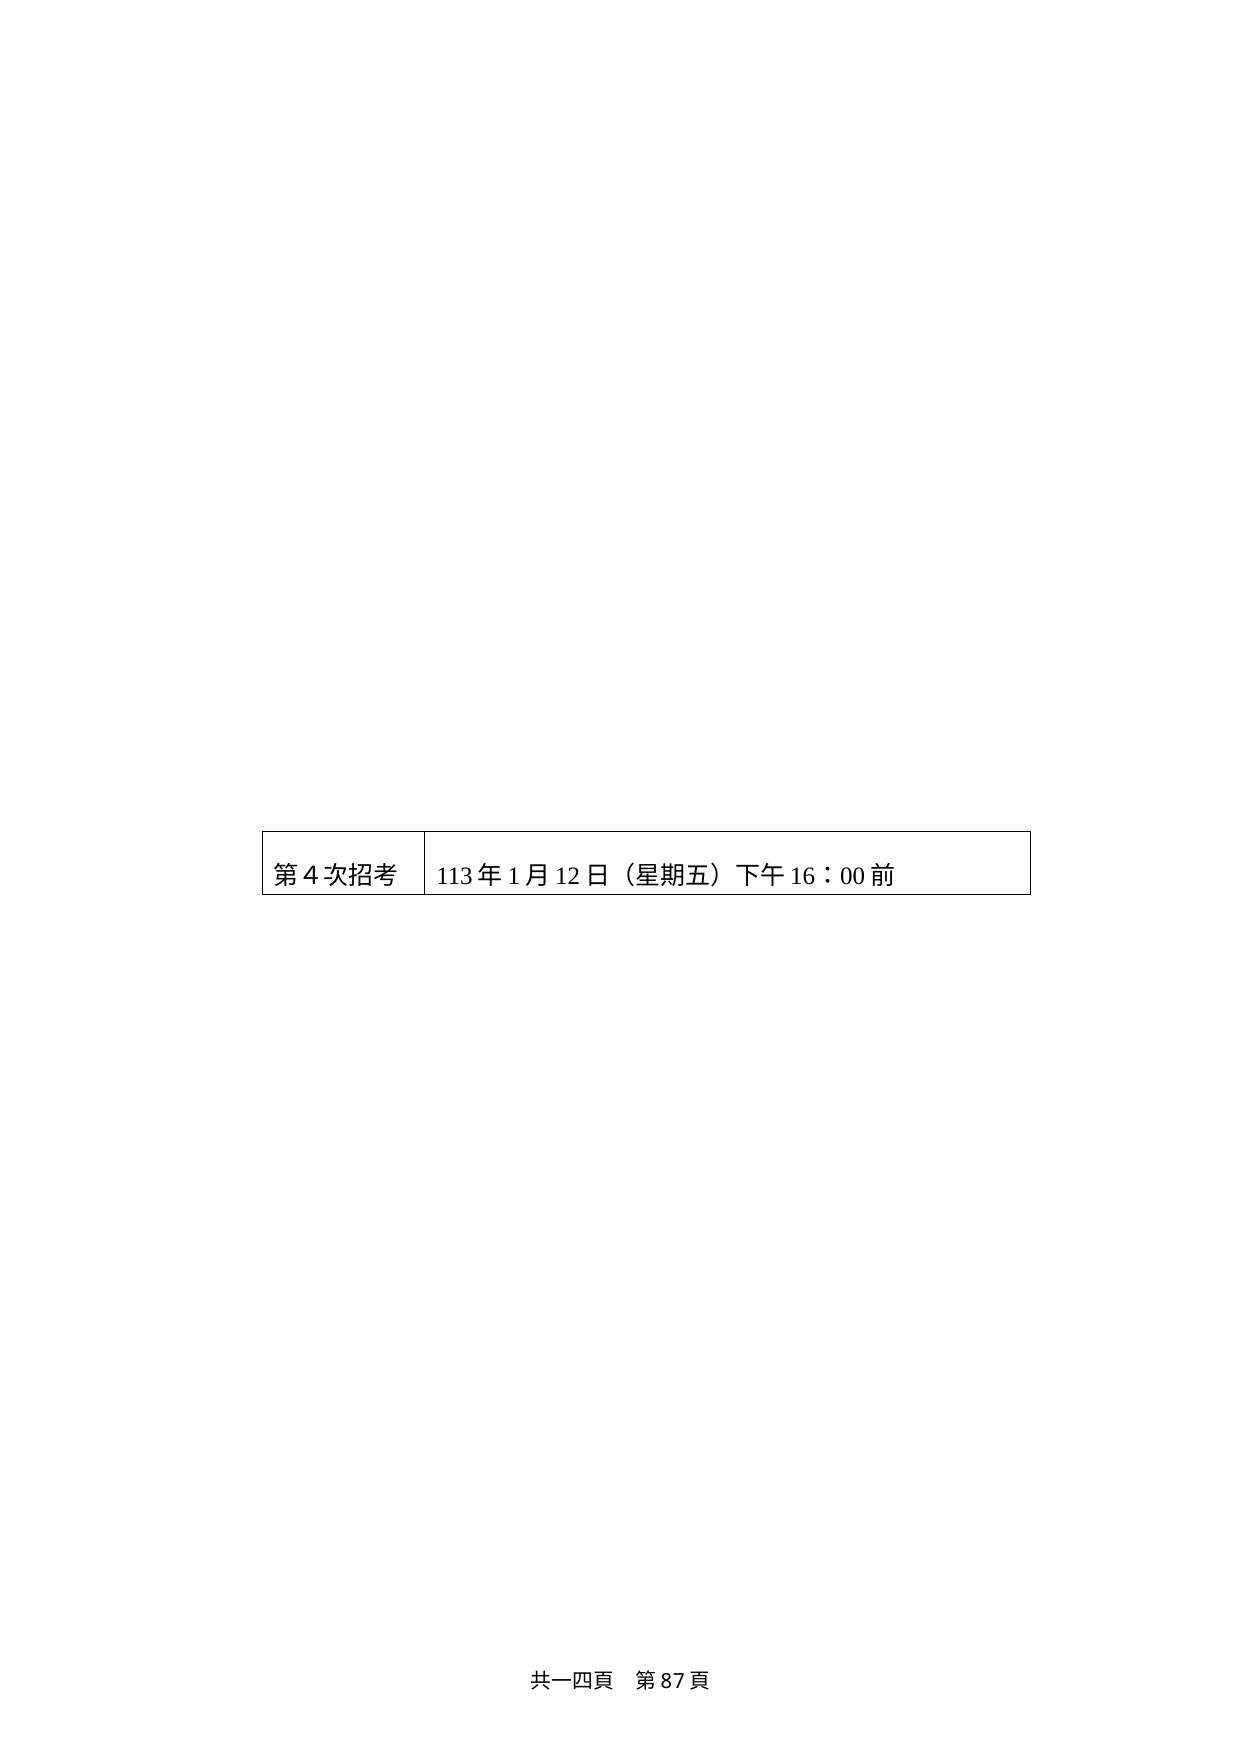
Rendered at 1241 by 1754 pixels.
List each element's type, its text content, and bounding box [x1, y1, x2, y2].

table_cell 113年1月12日（星期五）下午16：00前 [425, 832, 1030, 894]
table_cell 第４次招考 [263, 832, 424, 894]
